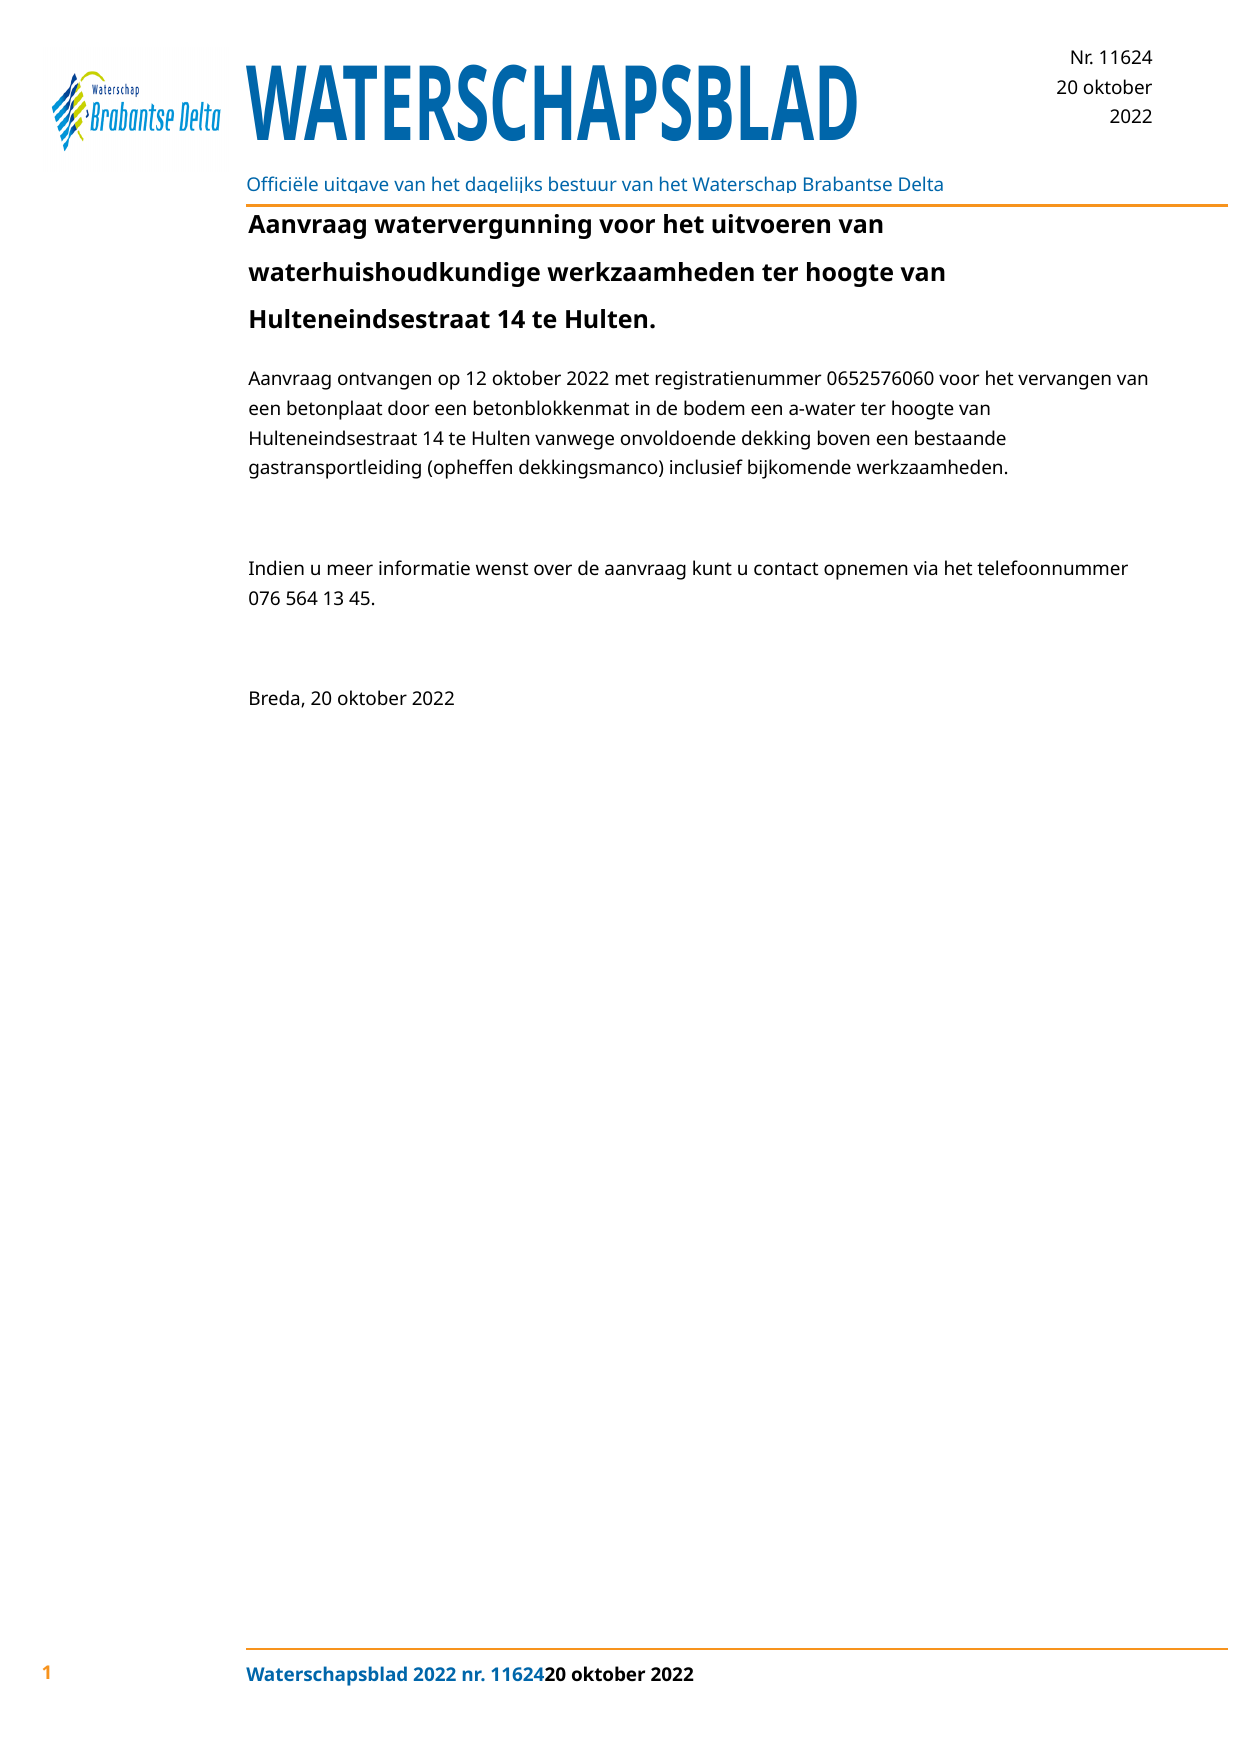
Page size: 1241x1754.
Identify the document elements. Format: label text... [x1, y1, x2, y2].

text Aanvraag ontvangen op 12 oktober 2022 met registratienummer 0652576060 voor het vervangen van een betonplaat door een betonblokkenmat in de bodem een a-water ter hoogte van Hulteneindsestraat 14 te Hulten vanwege onvoldoende dekking boven een bestaande gastransportleiding (opheffen dekkingsmanco) inclusief bijkomende werkzaamheden. [248, 366, 1152, 480]
text Indien u meer informatie wenst over de aanvraag kunt u contact opnemen via het telefoonnummer 076 564 13 45. [248, 555, 1152, 610]
text Aanvraag watervergunning voor het uitvoeren van waterhuishoudkundige werkzaamheden ter hoogte van Hulteneindsestraat 14 te Hulten. [248, 207, 1152, 336]
text Breda, 20 oktober 2022 [248, 686, 1152, 711]
picture [41, 47, 231, 172]
